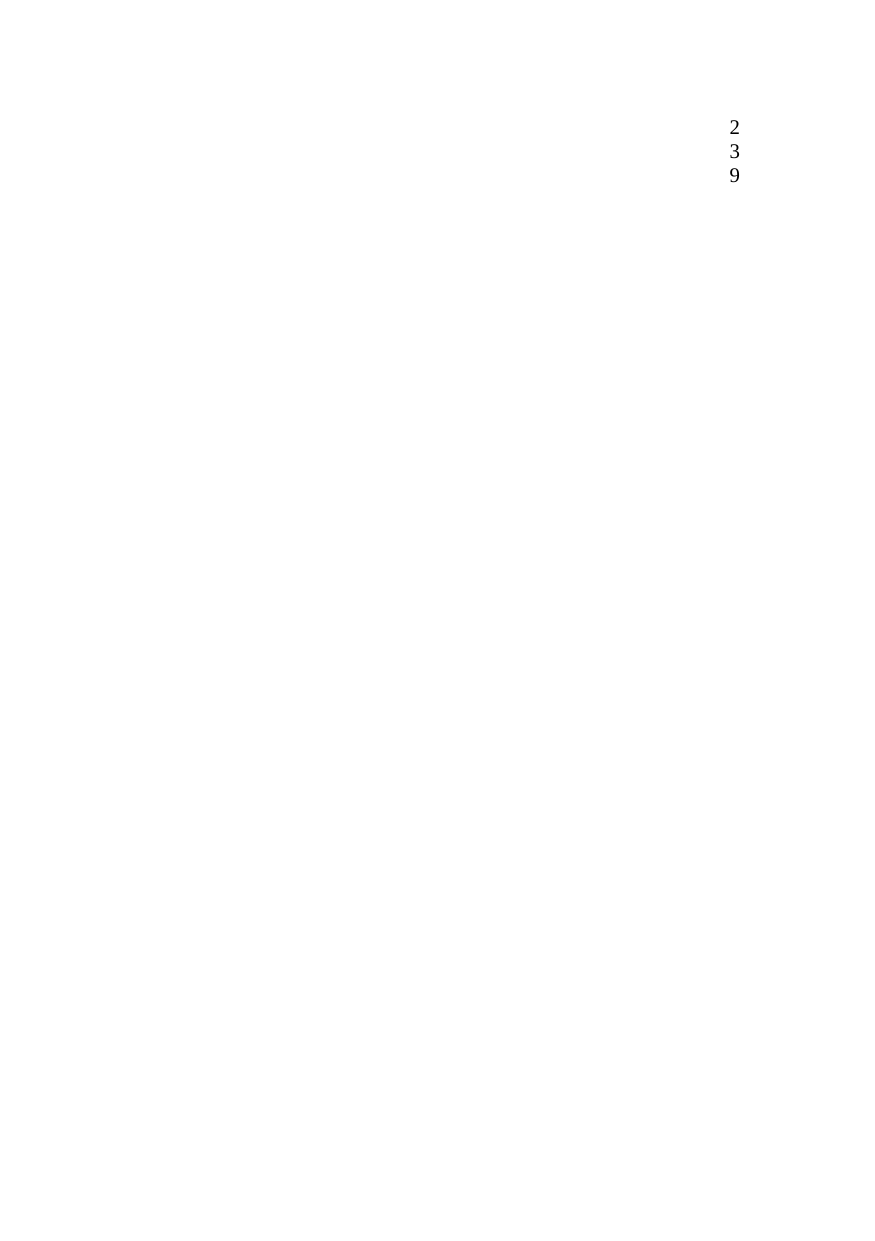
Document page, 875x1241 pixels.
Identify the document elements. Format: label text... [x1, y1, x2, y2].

text 239 [729, 115, 735, 187]
